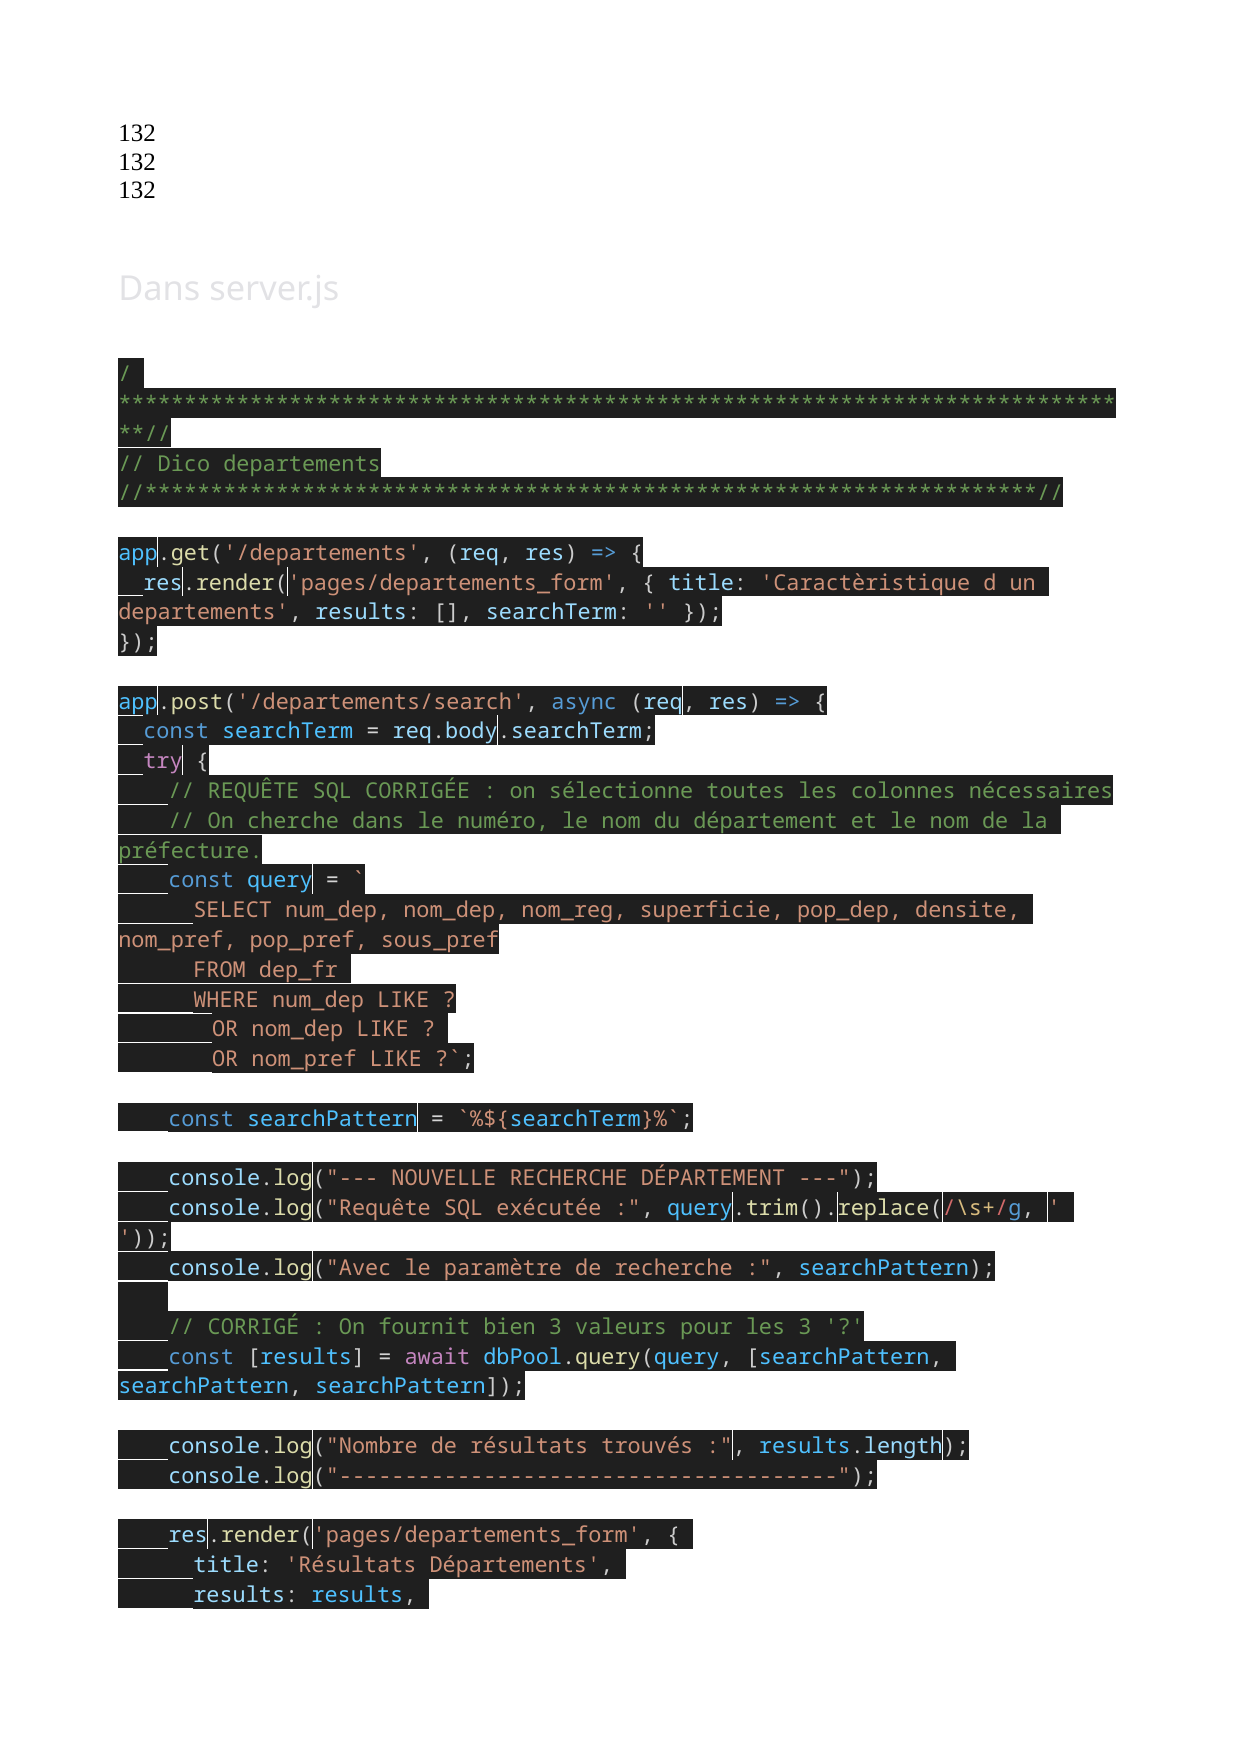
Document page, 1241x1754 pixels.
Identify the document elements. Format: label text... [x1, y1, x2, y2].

text const [results] = await dbPool.query(query, [searchPattern, searchPattern, searchPattern]); [118, 1341, 1122, 1400]
text res.render('pages/departements_form', { [118, 1519, 1122, 1549]
text res.render('pages/departements_form', { title: 'Caractèristique d un departements', results: [], searchTerm: '' }); [118, 567, 1122, 626]
text console.log("Requête SQL exécutée :", query.trim().replace(/\s+/g, ' ')); [118, 1192, 1122, 1251]
text //********************************************************************// [118, 477, 1122, 507]
text title: 'Résultats Départements', [118, 1549, 1122, 1579]
text // On cherche dans le numéro, le nom du département et le nom de la préfecture. [118, 805, 1122, 864]
text // REQUÊTE SQL CORRIGÉE : on sélectionne toutes les colonnes nécessaires [118, 775, 1122, 805]
text // CORRIGÉ : On fournit bien 3 valeurs pour les 3 '?' [118, 1311, 1122, 1341]
text try { [118, 745, 1122, 775]
text WHERE num_dep LIKE ? [118, 983, 1122, 1013]
text app.post('/departements/search', async (req, res) => { [118, 686, 1122, 715]
text app.get('/departements', (req, res) => { [118, 537, 1122, 567]
text console.log("--------------------------------------"); [118, 1460, 1122, 1489]
text / ******************************************************************************// [118, 358, 1122, 447]
text const searchTerm = req.body.searchTerm; [118, 715, 1122, 745]
text const searchPattern = `%${searchTerm}%`; [118, 1103, 1122, 1132]
subtitle Dans server.js [118, 264, 1122, 311]
text }); [118, 626, 1122, 656]
text SELECT num_dep, nom_dep, nom_reg, superficie, pop_dep, densite, nom_pref, pop_pref, sous_pref [118, 894, 1122, 954]
text FROM dep_fr [118, 954, 1122, 983]
text // Dico departements [118, 447, 1122, 477]
text const query = ` [118, 864, 1122, 894]
text console.log("Avec le paramètre de recherche :", searchPattern); [118, 1251, 1122, 1281]
text console.log("Nombre de résultats trouvés :", results.length); [118, 1430, 1122, 1460]
text OR nom_pref LIKE ?`; [118, 1043, 1122, 1073]
text results: results, [118, 1579, 1122, 1609]
text OR nom_dep LIKE ? [118, 1013, 1122, 1043]
text console.log("--- NOUVELLE RECHERCHE DÉPARTEMENT ---"); [118, 1162, 1122, 1192]
